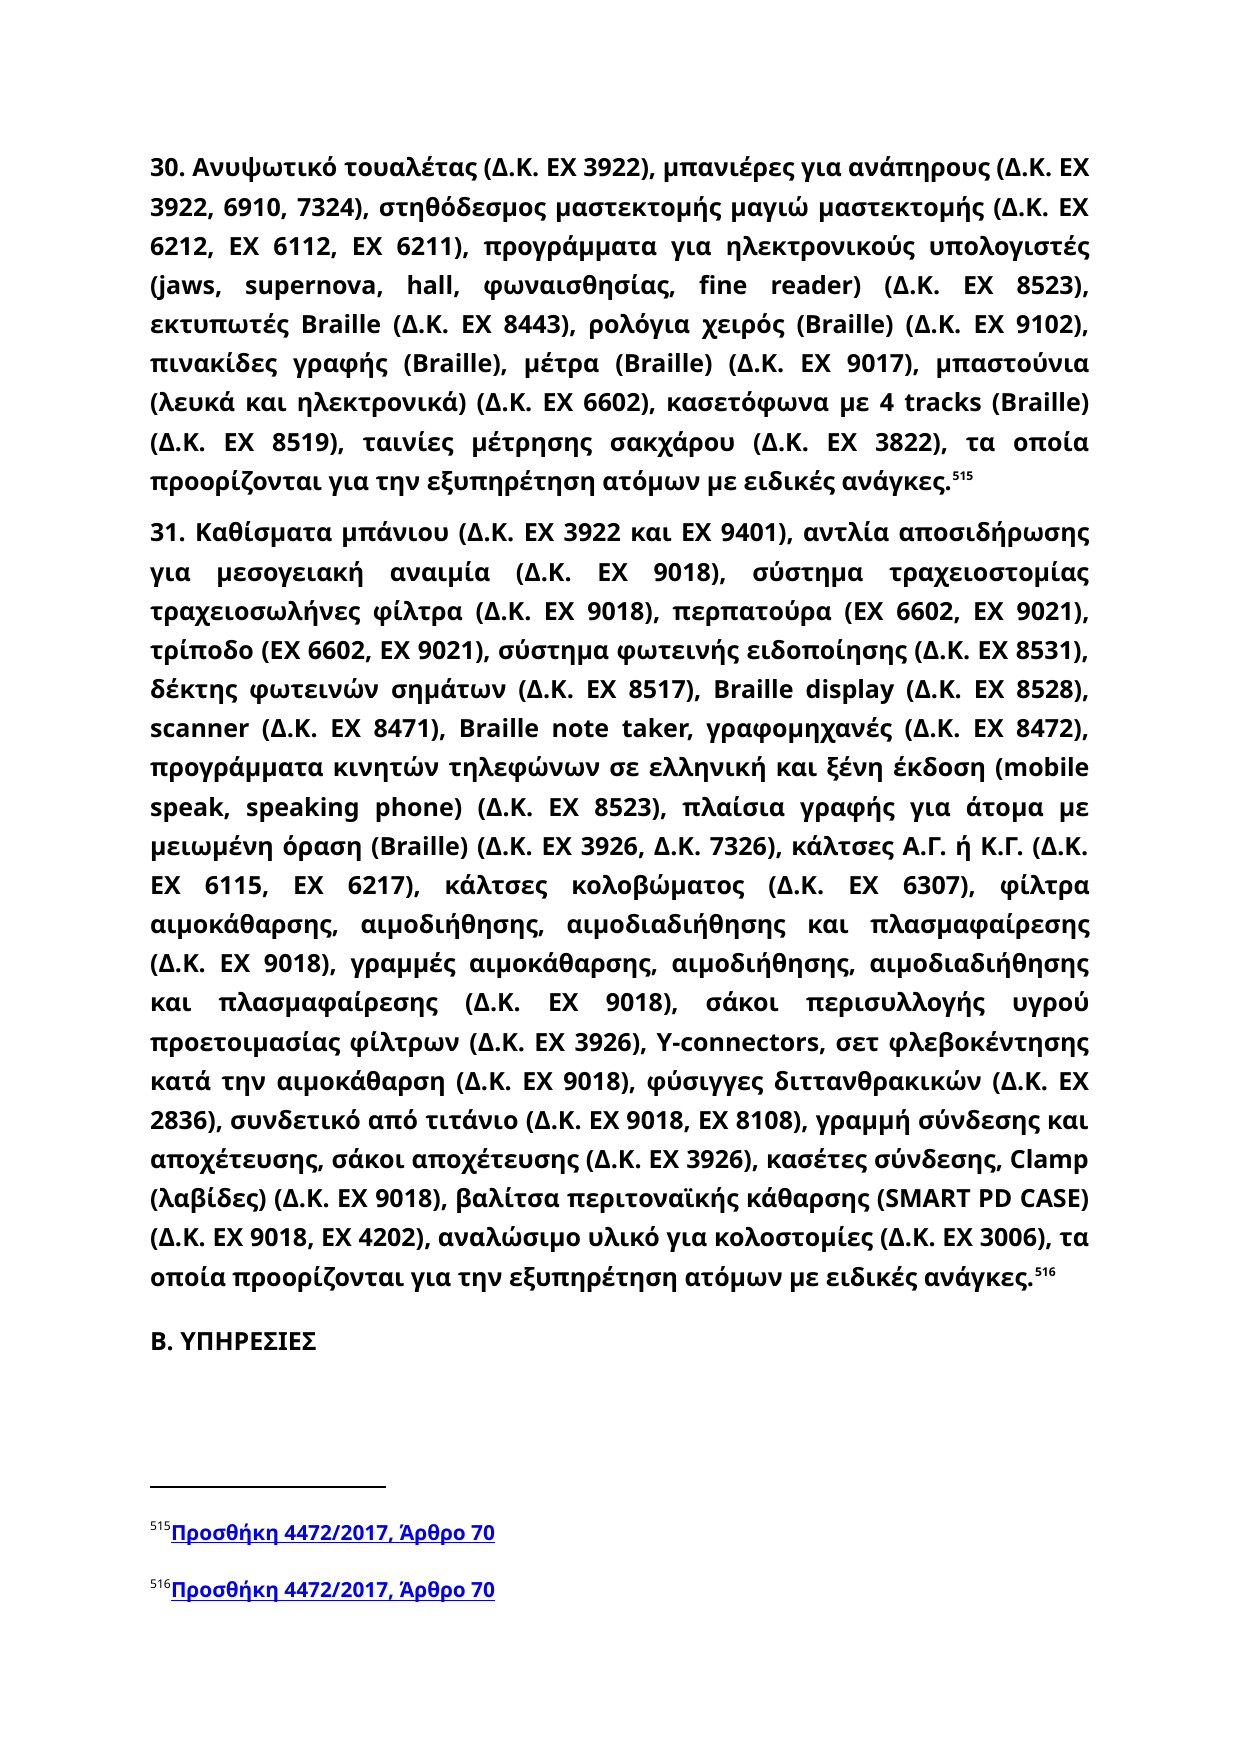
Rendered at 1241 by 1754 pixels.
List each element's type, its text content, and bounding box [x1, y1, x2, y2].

text 30. Ανυψωτικό τουαλέτας (Δ.Κ. ΕΧ 3922), μπανιέρες για ανάπηρους (Δ.Κ. ΕΧ 3922, 6910, 7324), στηθόδεσμος μαστεκτομής μαγιώ μαστεκτομής (Δ.Κ. ΕΧ 6212, ΕΧ 6112, ΕΧ 6211), προγράμματα για ηλεκτρονικούς υπολογιστές (jaws, supernova, hall, φωναισθησίας, fine reader) (Δ.Κ. ΕΧ 8523), εκτυπωτές Braille (Δ.Κ. ΕΧ 8443), ρολόγια χειρός (Braille) (Δ.Κ. ΕΧ 9102), πινακίδες γραφής (Braille), μέτρα (Braille) (Δ.Κ. ΕΧ 9017), μπαστούνια (λευκά και ηλεκτρονικά) (Δ.Κ. ΕΧ 6602), κασετόφωνα με 4 tracks (Braille) (Δ.Κ. ΕΧ 8519), ταινίες μέτρησης σακχάρου (Δ.Κ. ΕΧ 3822), τα οποία προορίζονται για την εξυπηρέτηση ατόμων με ειδικές ανάγκες. [150, 150, 1090, 497]
text Β. ΥΠΗΡΕΣΙΕΣ [150, 1323, 1090, 1357]
text 31. Καθίσματα μπάνιου (Δ.Κ. ΕΧ 3922 και ΕΧ 9401), αντλία αποσιδήρωσης για μεσογειακή αναιμία (Δ.Κ. ΕΧ 9018), σύστημα τραχειοστομίας τραχειοσωλήνες φίλτρα (Δ.Κ. ΕΧ 9018), περπατούρα (ΕΧ 6602, ΕΧ 9021), τρίποδο (ΕΧ 6602, ΕΧ 9021), σύστημα φωτεινής ειδοποίησης (Δ.Κ. ΕΧ 8531), δέκτης φωτεινών σημάτων (Δ.Κ. ΕΧ 8517), Braille display (Δ.Κ. ΕΧ 8528), scanner (Δ.Κ. ΕΧ 8471), Braille note taker, γραφομηχανές (Δ.Κ. ΕΧ 8472), προγράμματα κινητών τηλεφώνων σε ελληνική και ξένη έκδοση (mobile speak, speaking phone) (Δ.Κ. ΕΧ 8523), πλαίσια γραφής για άτομα με μειωμένη όραση (Braille) (Δ.Κ. ΕΧ 3926, Δ.Κ. 7326), κάλτσες Α.Γ. ή Κ.Γ. (Δ.Κ. ΕΧ 6115, ΕΧ 6217), κάλτσες κολοβώματος (Δ.Κ. ΕΧ 6307), φίλτρα αιμοκάθαρσης, αιμοδιήθησης, αιμοδιαδιήθησης και πλασμαφαίρεσης (Δ.Κ. ΕΧ 9018), γραμμές αιμοκάθαρσης, αιμοδιήθησης, αιμοδιαδιήθησης και πλασμαφαίρεσης (Δ.Κ. ΕΧ 9018), σάκοι περισυλλογής υγρού προετοιμασίας φίλτρων (Δ.Κ. ΕΧ 3926), Y-connectors, σετ φλεβοκέντησης κατά την αιμοκάθαρση (Δ.Κ. ΕΧ 9018), φύσιγγες διττανθρακικών (Δ.Κ. ΕΧ 2836), συνδετικό από τιτάνιο (Δ.Κ. ΕΧ 9018, ΕΧ 8108), γραμμή σύνδεσης και αποχέτευσης, σάκοι αποχέτευσης (Δ.Κ. ΕΧ 3926), κασέτες σύνδεσης, Clamp (λαβίδες) (Δ.Κ. ΕΧ 9018), βαλίτσα περιτοναϊκής κάθαρσης (SMART PD CASE) (Δ.Κ. ΕΧ 9018, ΕΧ 4202), αναλώσιμο υλικό για κολοστομίες (Δ.Κ. ΕΧ 3006), τα οποία προορίζονται για την εξυπηρέτηση ατόμων με ειδικές ανάγκες. [150, 515, 1090, 1293]
text Προσθήκη 4472/2017, Άρθρο 70 [150, 1518, 1090, 1546]
text Προσθήκη 4472/2017, Άρθρο 70 [150, 1576, 1090, 1604]
